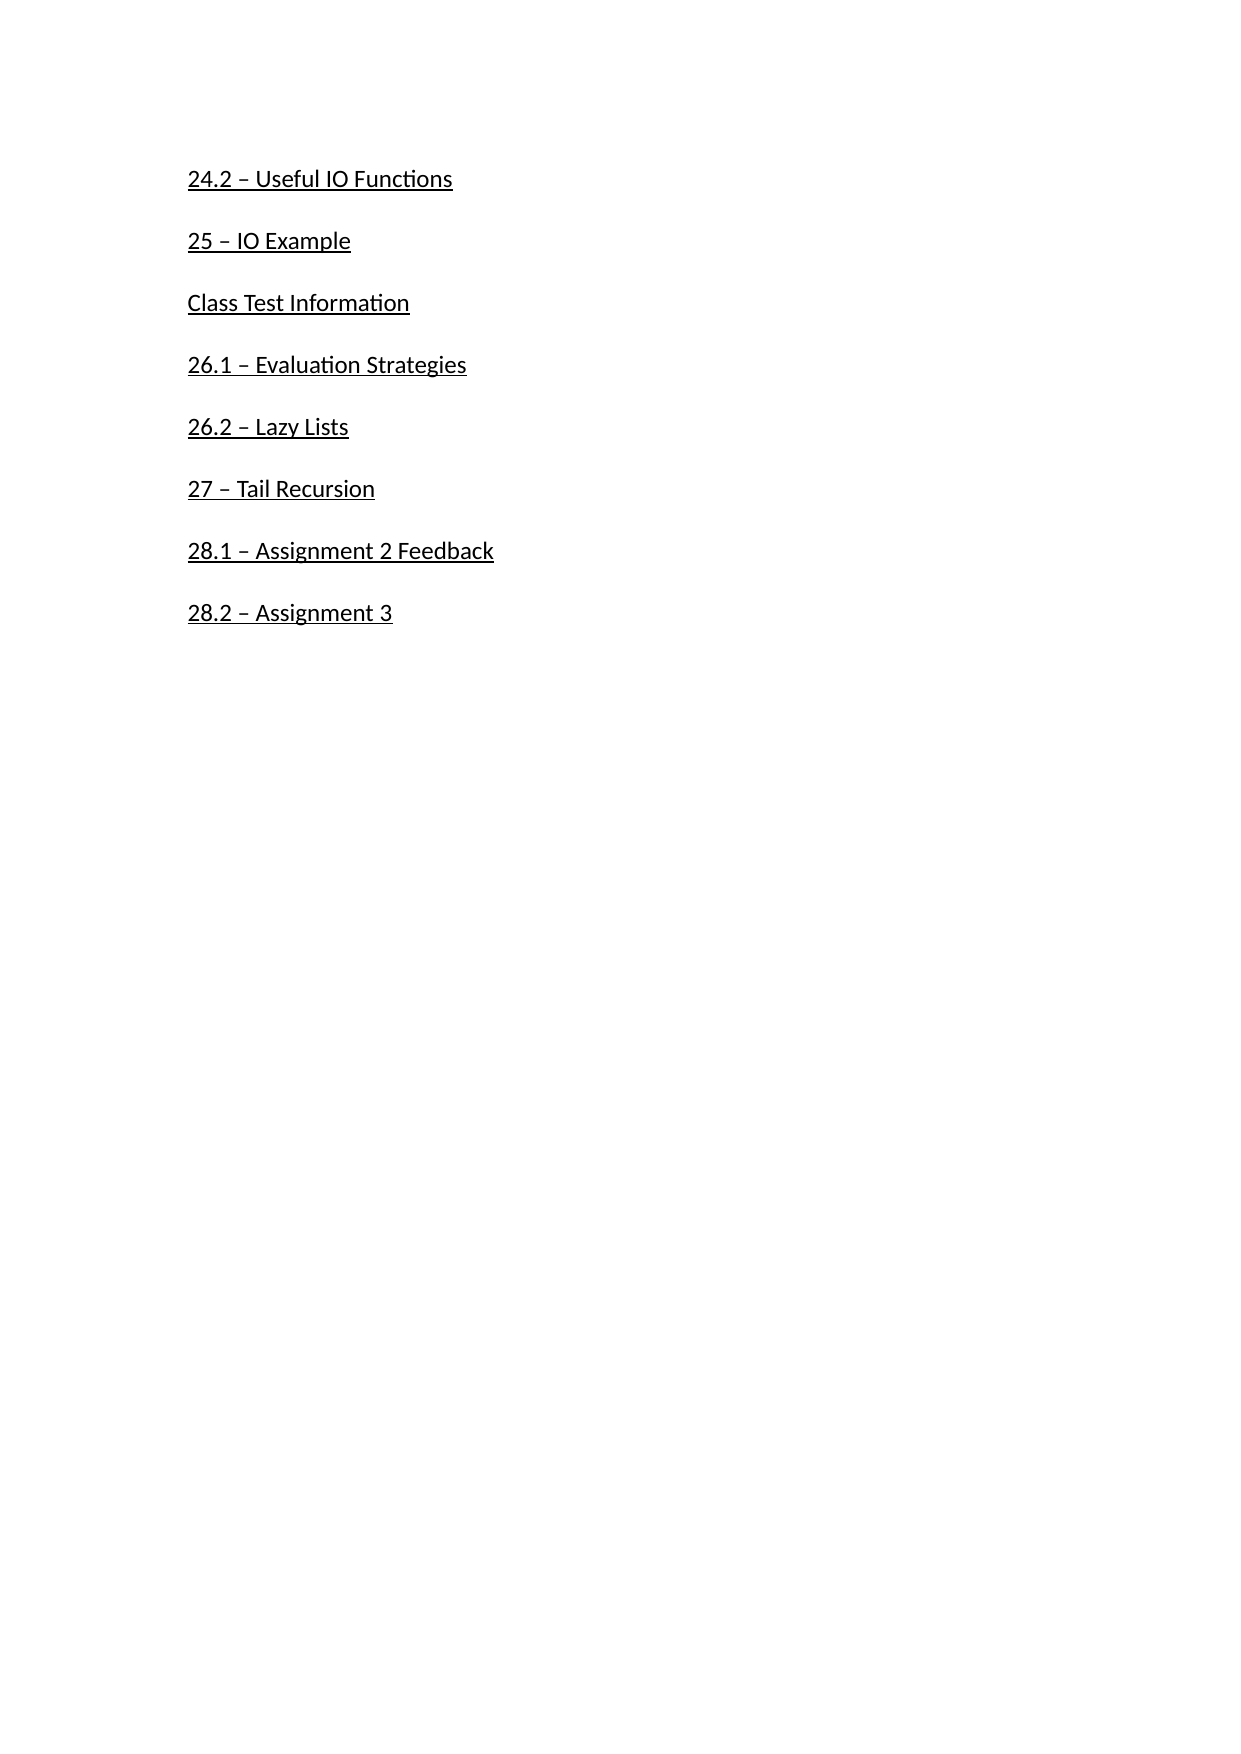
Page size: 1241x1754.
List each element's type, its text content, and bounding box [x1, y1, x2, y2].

text 24.2 – Useful IO Functions [187, 162, 1053, 194]
text 25 – IO Example [187, 224, 1053, 256]
text 27 – Tail Recursion [187, 472, 1053, 504]
text 28.2 – Assignment 3 [187, 596, 1053, 628]
text 26.1 – Evaluation Strategies [187, 348, 1053, 380]
text 26.2 – Lazy Lists [187, 410, 1053, 442]
text Class Test Information [187, 286, 1053, 318]
text 28.1 – Assignment 2 Feedback [187, 534, 1053, 566]
